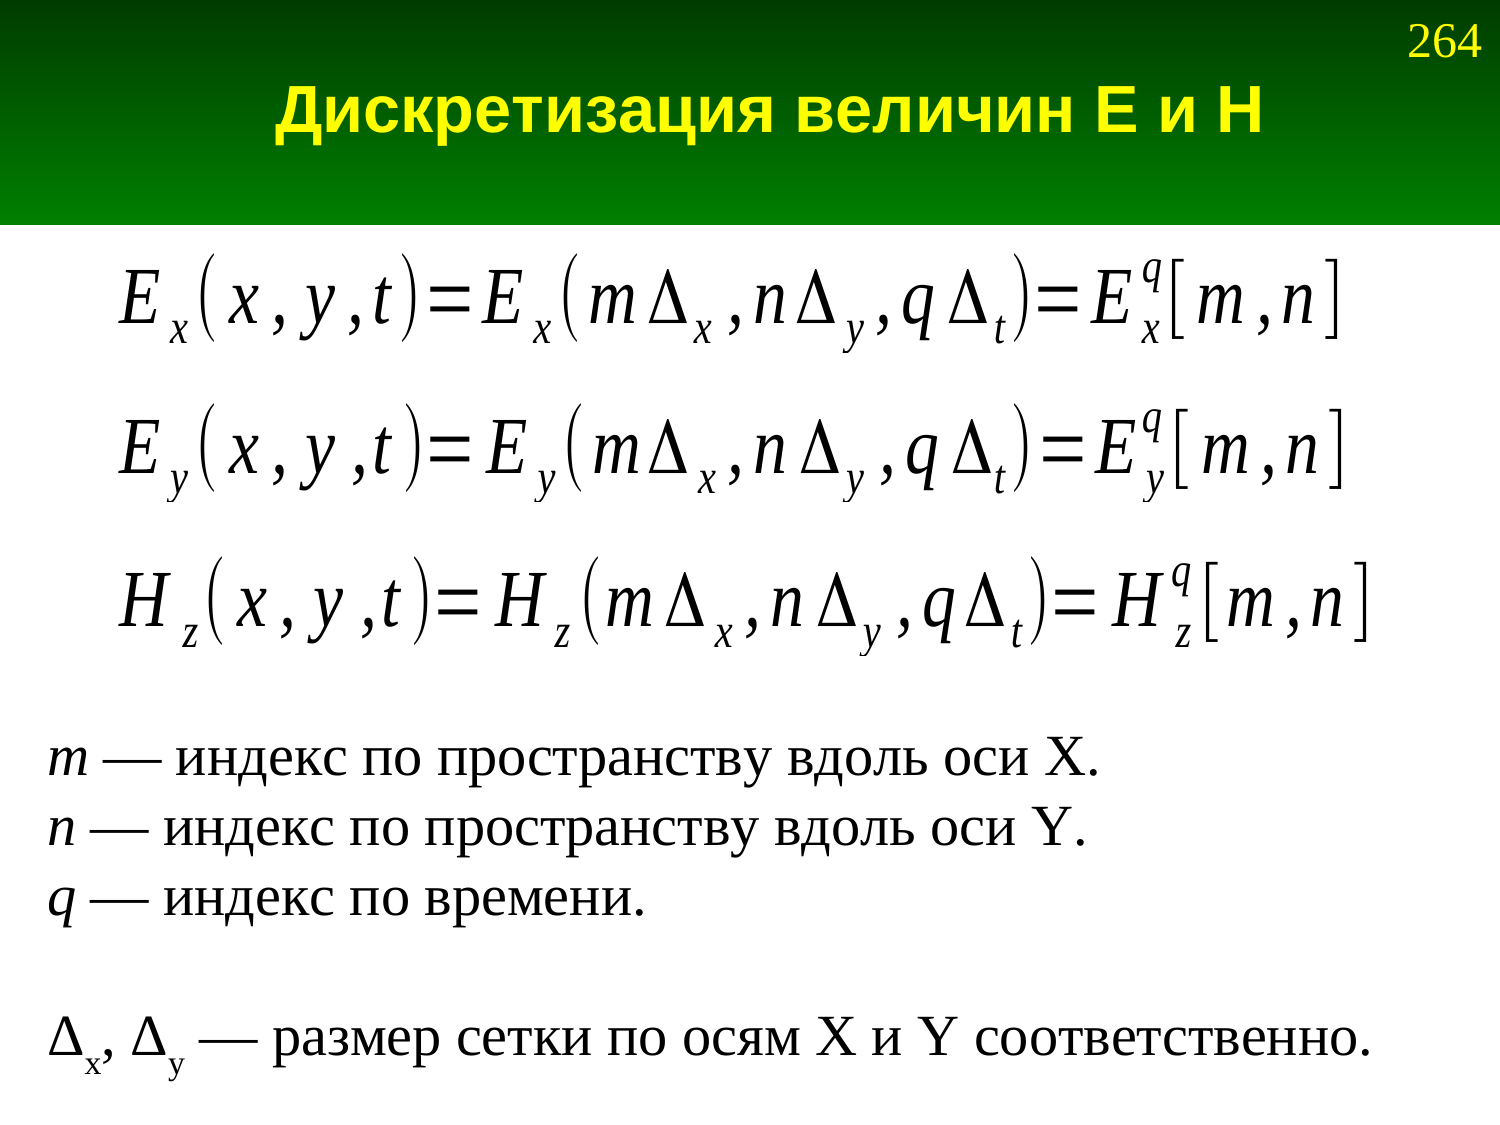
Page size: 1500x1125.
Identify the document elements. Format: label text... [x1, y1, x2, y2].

title Дискретизация величин E и H [100, 7, 1441, 204]
chart [98, 237, 1358, 353]
text_box m — индекс по пространству вдоль оси X. n — индекс по пространству вдоль оси Y. q — индекс по времени. Δx, Δy — размер сетки по осям X и Y соответственно. [32, 710, 1410, 1090]
chart [98, 540, 1387, 656]
chart [98, 387, 1361, 502]
